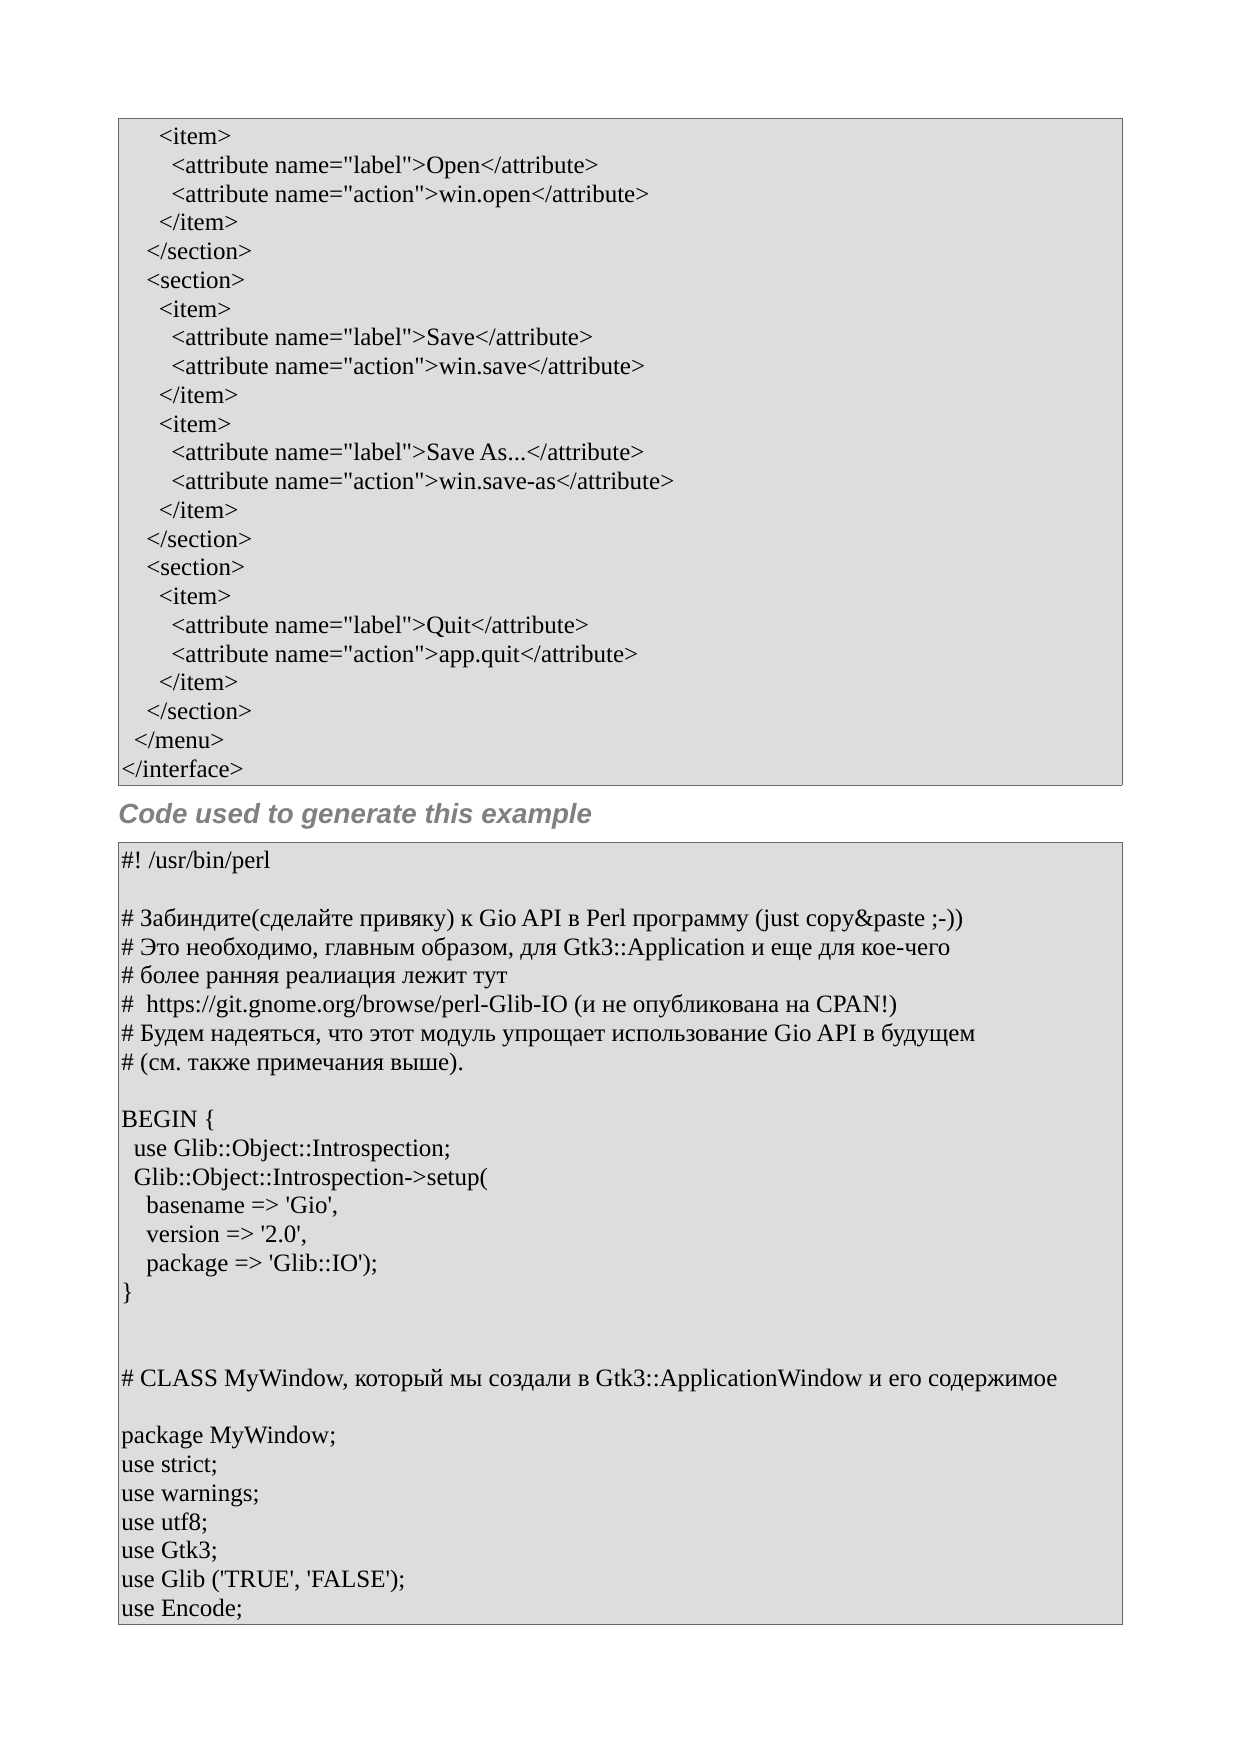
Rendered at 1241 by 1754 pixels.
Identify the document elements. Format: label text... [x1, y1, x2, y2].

text </interface> [119, 751, 1122, 785]
subtitle Code used to generate this example [118, 798, 1122, 830]
text </section> [119, 521, 1122, 549]
text #! /usr/bin/perl [119, 843, 1122, 871]
text version => '2.0', [119, 1216, 1122, 1245]
text <attribute name="action">app.quit</attribute> [119, 636, 1122, 664]
text # https://git.gnome.org/browse/perl-Glib-IO (и не опубликована на CPAN!) [119, 986, 1122, 1015]
text </section> [119, 693, 1122, 722]
text <attribute name="action">win.save-as</attribute> [119, 463, 1122, 492]
text </item> [119, 664, 1122, 693]
text } [119, 1273, 1122, 1302]
text use strict; [119, 1446, 1122, 1475]
text <section> [119, 262, 1122, 291]
text <section> [119, 549, 1122, 578]
text </item> [119, 492, 1122, 521]
text # Забиндите(сделайте привяку) к Gio API в Perl программу (just copy&paste ;-)) [119, 900, 1122, 928]
text BEGIN { [119, 1101, 1122, 1130]
text basename => 'Gio', [119, 1187, 1122, 1216]
text Glib::Object::Introspection->setup( [119, 1158, 1122, 1187]
text use Encode; [119, 1590, 1122, 1624]
text # более ранняя реалиация лежит тут [119, 957, 1122, 986]
text <attribute name="label">Open</attribute> [119, 147, 1122, 176]
text <attribute name="label">Quit</attribute> [119, 607, 1122, 636]
text use utf8; [119, 1503, 1122, 1532]
text <attribute name="action">win.save</attribute> [119, 348, 1122, 377]
text <item> [119, 291, 1122, 319]
text use Gtk3; [119, 1532, 1122, 1561]
text <attribute name="label">Save</attribute> [119, 319, 1122, 348]
text </section> [119, 233, 1122, 262]
text # Будем надеяться, что этот модуль упрощает использование Gio API в будущем [119, 1015, 1122, 1043]
text </item> [119, 204, 1122, 233]
text </menu> [119, 722, 1122, 751]
text package MyWindow; [119, 1417, 1122, 1446]
text use warnings; [119, 1475, 1122, 1503]
text # Это необходимо, главным образом, для Gtk3::Application и еще для кое-чего [119, 928, 1122, 957]
text <attribute name="label">Save As...</attribute> [119, 434, 1122, 463]
text </item> [119, 377, 1122, 406]
text <item> [119, 578, 1122, 607]
text use Glib::Object::Introspection; [119, 1130, 1122, 1158]
text <item> [119, 406, 1122, 434]
text use Glib ('TRUE', 'FALSE'); [119, 1561, 1122, 1590]
text package => 'Glib::IO'); [119, 1245, 1122, 1273]
text # CLASS MyWindow, который мы создали в Gtk3::ApplicationWindow и его содержимое [119, 1360, 1122, 1388]
text <item> [119, 119, 1122, 147]
text <attribute name="action">win.open</attribute> [119, 176, 1122, 204]
text # (см. также примечания выше). [119, 1043, 1122, 1072]
